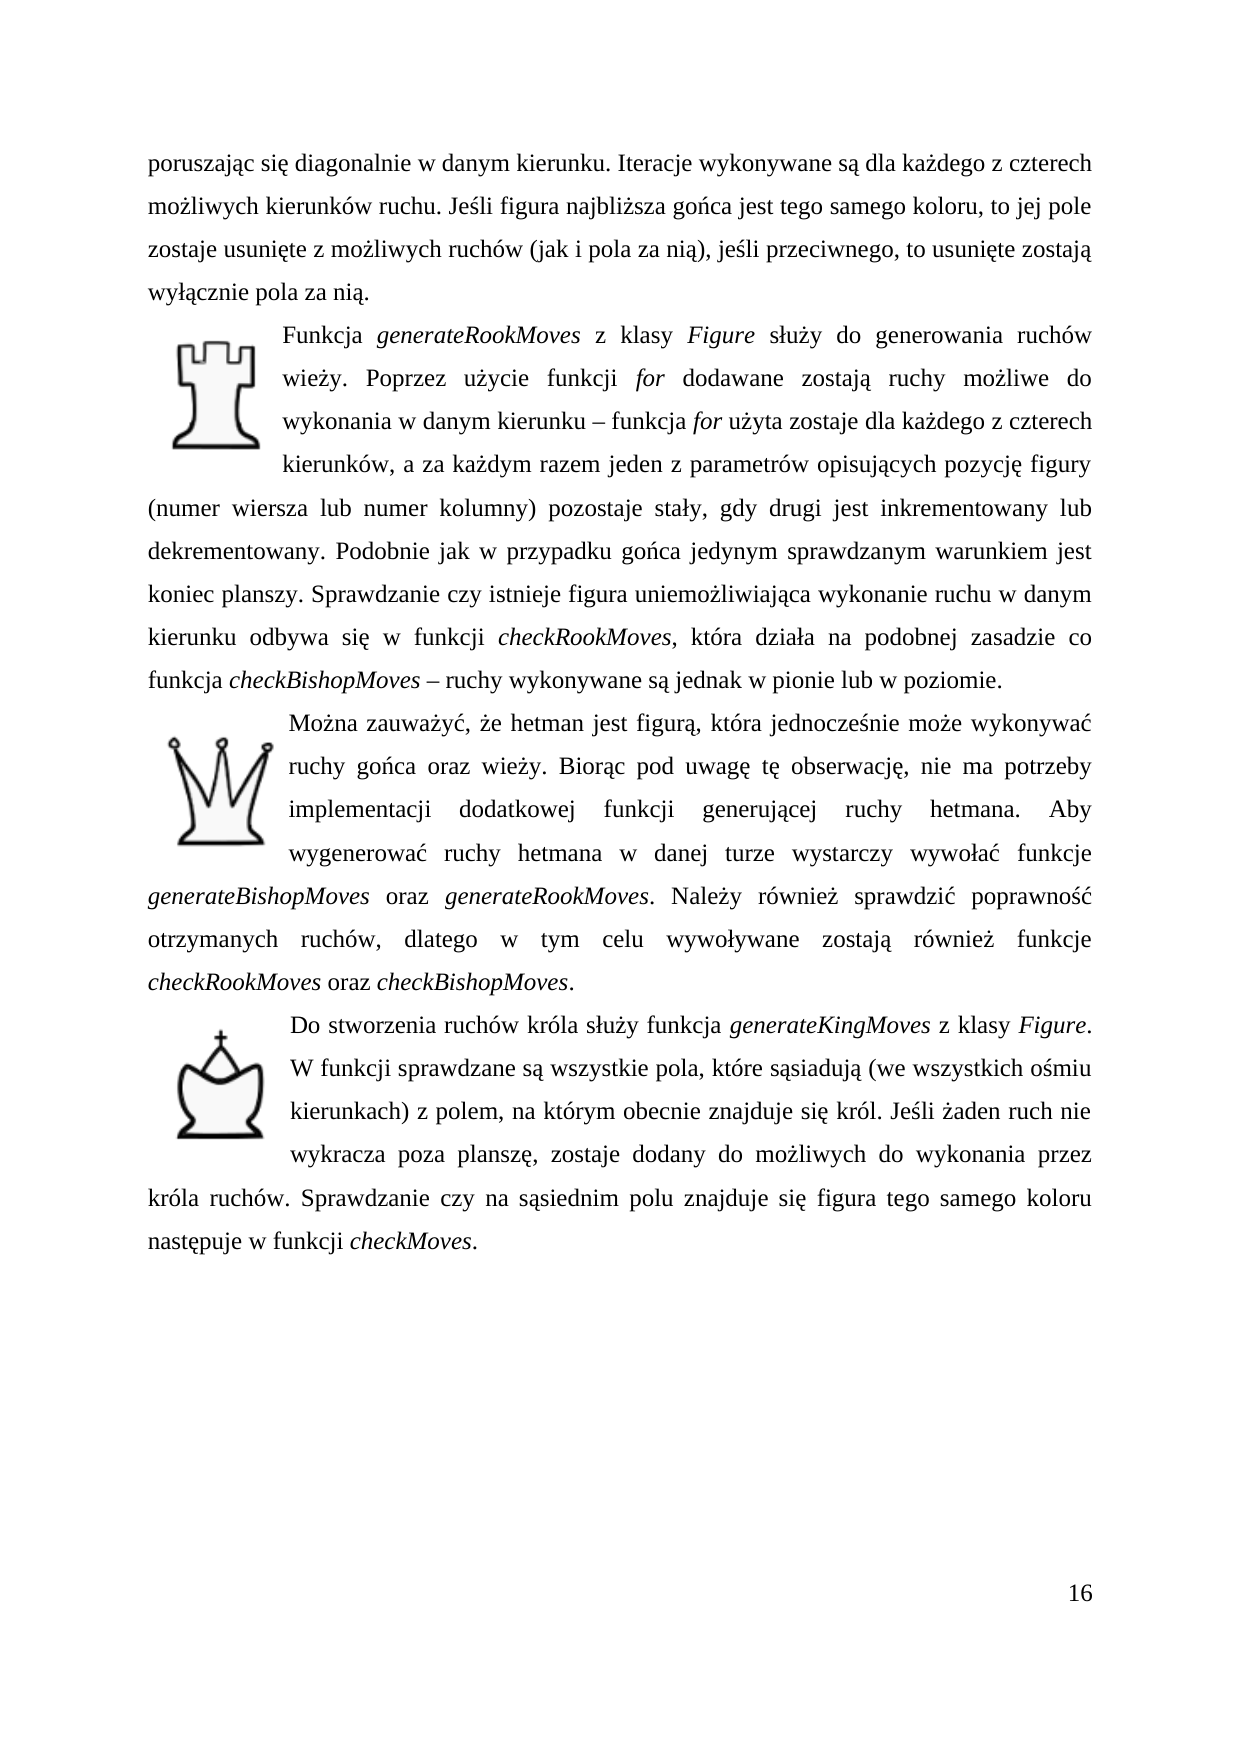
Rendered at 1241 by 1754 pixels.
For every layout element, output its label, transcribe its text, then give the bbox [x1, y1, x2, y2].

text Do stworzenia ruchów króla służy funkcja generateKingMoves z klasy Figure. W funkcji sprawdzane są wszystkie pola, które sąsiadują (we wszystkich ośmiu kierunkach) z polem, na którym obecnie znajduje się król. Jeśli żaden ruch nie wykracza poza planszę, zostaje dodany do możliwych do wykonania przez króla ruchów. Sprawdzanie czy na sąsiednim polu znajduje się figura tego samego koloru następuje w funkcji checkMoves. [148, 1010, 1092, 1254]
text Funkcja generateRookMoves z klasy Figure służy do generowania ruchów wieży. Poprzez użycie funkcji for dodawane zostają ruchy możliwe do wykonania w danym kierunku – funkcja for użyta zostaje dla każdego z czterech kierunków, a za każdym razem jeden z parametrów opisujących pozycję figury (numer wiersza lub numer kolumny) pozostaje stały, gdy drugi jest inkrementowany lub dekrementowany. Podobnie jak w przypadku gońca jedynym sprawdzanym warunkiem jest koniec planszy. Sprawdzanie czy istnieje figura uniemożliwiająca wykonanie ruchu w danym kierunku odbywa się w funkcji checkRookMoves, która działa na podobnej zasadzie co funkcja checkBishopMoves – ruchy wykonywane są jednak w pionie lub w poziomie. [148, 320, 1092, 694]
picture [156, 1016, 290, 1151]
picture [148, 328, 282, 463]
text poruszając się diagonalnie w danym kierunku. Iteracje wykonywane są dla każdego z czterech możliwych kierunków ruchu. Jeśli figura najbliższa gońca jest tego samego koloru, to jej pole zostaje usunięte z możliwych ruchów (jak i pola za nią), jeśli przeciwnego, to usunięte zostają wyłącznie pola za nią. [148, 148, 1092, 306]
picture [155, 723, 289, 857]
text Można zauważyć, że hetman jest figurą, która jednocześnie może wykonywać ruchy gońca oraz wieży. Biorąc pod uwagę tę obserwację, nie ma potrzeby implementacji dodatkowej funkcji generującej ruchy hetmana. Aby wygenerować ruchy hetmana w danej turze wystarczy wywołać funkcje generateBishopMoves oraz generateRookMoves. Należy również sprawdzić poprawność otrzymanych ruchów, dlatego w tym celu wywoływane zostają również funkcje checkRookMoves oraz checkBishopMoves. [148, 708, 1092, 996]
